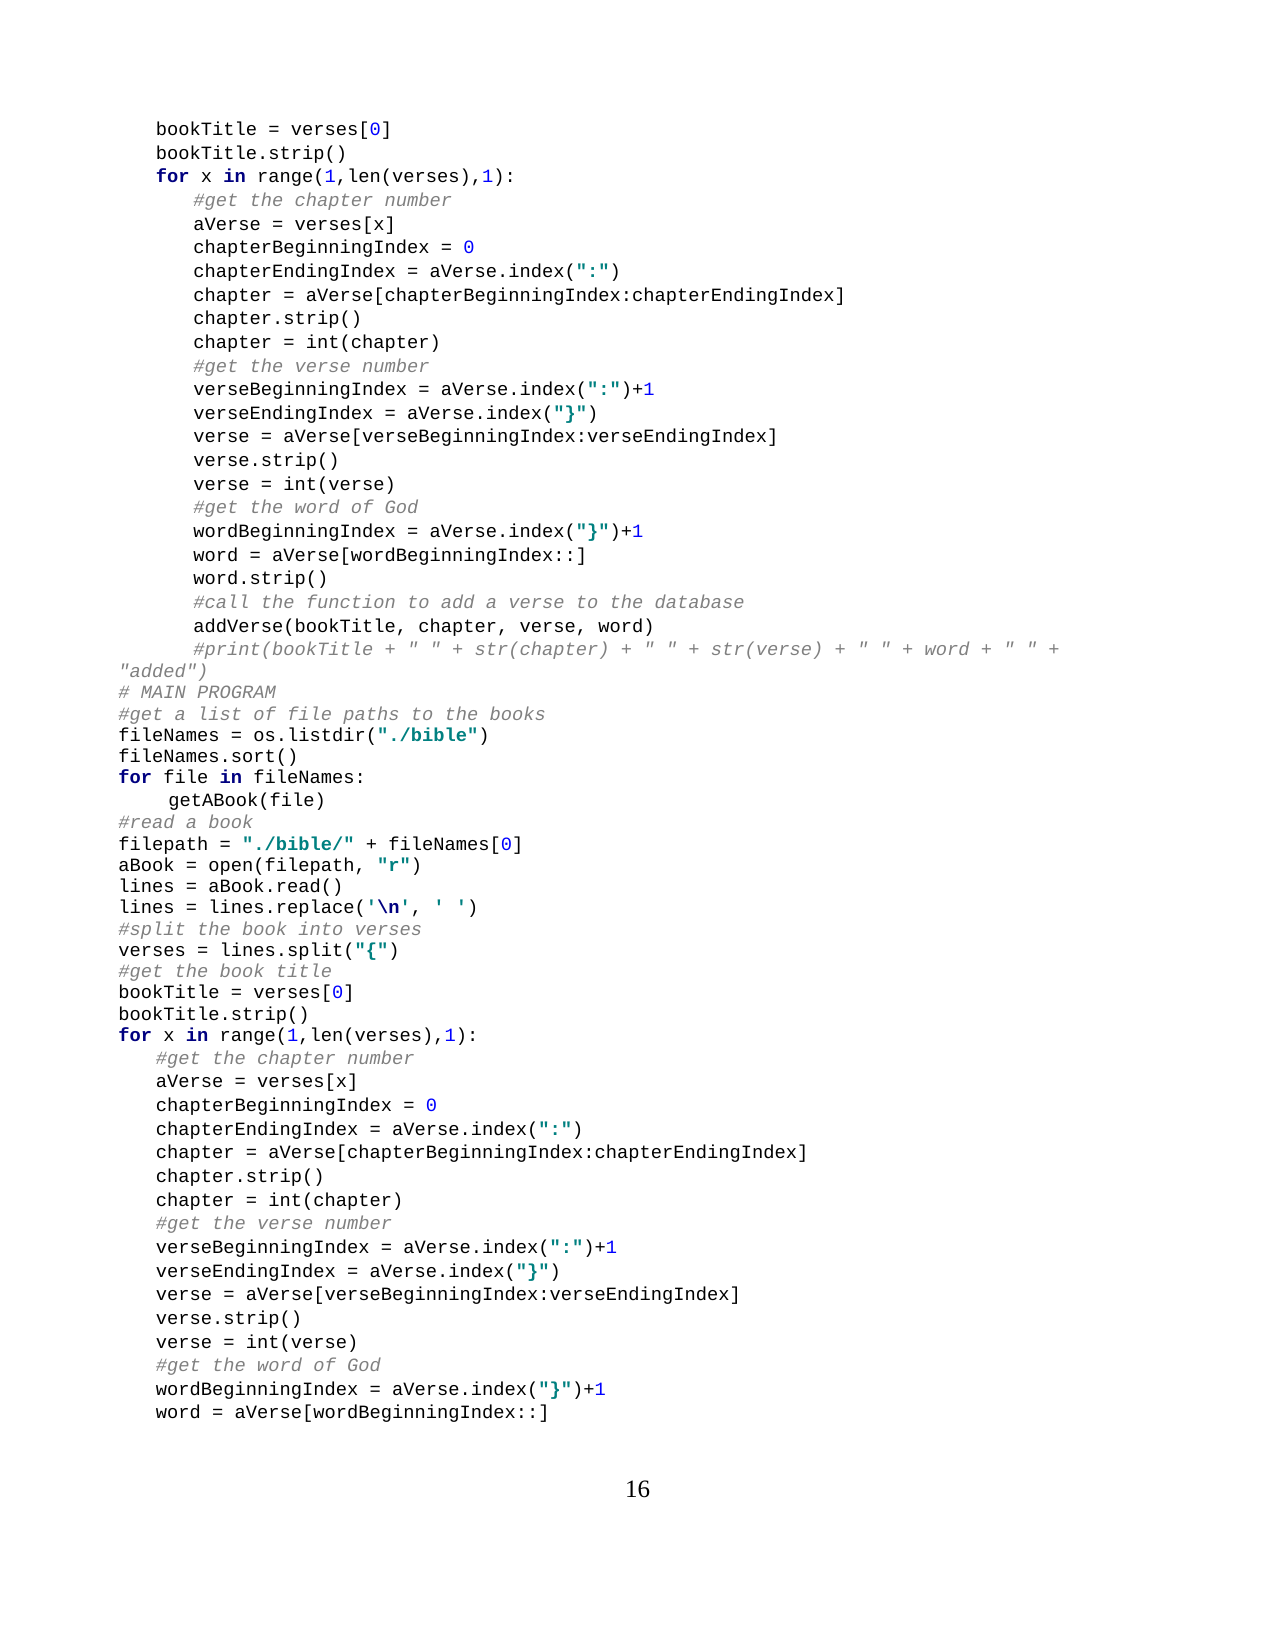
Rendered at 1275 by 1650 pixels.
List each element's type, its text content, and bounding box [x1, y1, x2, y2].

text word = aVerse[wordBeginningIndex::] [118, 1402, 1157, 1425]
text word = aVerse[wordBeginningIndex::] [118, 544, 1157, 567]
text verseEndingIndex = aVerse.index("}") [118, 402, 1157, 426]
text aBook = open(filepath, "r") [118, 856, 1157, 877]
text addVerse(bookTitle, chapter, verse, word) [118, 615, 1157, 638]
text for x in range(1,len(verses),1): [118, 165, 1157, 189]
text bookTitle.strip() [118, 1004, 1157, 1026]
text #get the word of God [118, 1354, 1157, 1378]
text verse = int(verse) [118, 1331, 1157, 1354]
text #get the verse number [118, 354, 1157, 378]
text #get a list of file paths to the books [118, 704, 1157, 726]
text chapterBeginningIndex = 0 [118, 236, 1157, 260]
text chapterEndingIndex = aVerse.index(":") [118, 1118, 1157, 1141]
text #get the chapter number [118, 1047, 1157, 1071]
text #split the book into verses [118, 919, 1157, 941]
text fileNames.sort() [118, 747, 1157, 768]
text #print(bookTitle + " " + str(chapter) + " " + str(verse) + " " + word + " " + "added") [118, 638, 1157, 683]
text #get the book title [118, 962, 1157, 983]
text getABook(file) [118, 789, 1157, 813]
text word.strip() [118, 567, 1157, 591]
text chapter.strip() [118, 307, 1157, 331]
text bookTitle.strip() [118, 142, 1157, 165]
text verse.strip() [118, 1307, 1157, 1331]
text # MAIN PROGRAM [118, 683, 1157, 704]
text verseBeginningIndex = aVerse.index(":")+1 [118, 378, 1157, 402]
text aVerse = verses[x] [118, 213, 1157, 236]
text chapter.strip() [118, 1165, 1157, 1189]
text chapterEndingIndex = aVerse.index(":") [118, 260, 1157, 284]
text filepath = "./bible/" + fileNames[0] [118, 834, 1157, 856]
text verseBeginningIndex = aVerse.index(":")+1 [118, 1236, 1157, 1260]
text #read a book [118, 813, 1157, 834]
text #get the word of God [118, 496, 1157, 520]
text chapter = int(chapter) [118, 1189, 1157, 1212]
text aVerse = verses[x] [118, 1071, 1157, 1094]
text verse = aVerse[verseBeginningIndex:verseEndingIndex] [118, 426, 1157, 449]
text lines = aBook.read() [118, 877, 1157, 898]
text verse = aVerse[verseBeginningIndex:verseEndingIndex] [118, 1283, 1157, 1307]
text chapter = aVerse[chapterBeginningIndex:chapterEndingIndex] [118, 1141, 1157, 1165]
text #call the function to add a verse to the database [118, 591, 1157, 615]
text chapter = aVerse[chapterBeginningIndex:chapterEndingIndex] [118, 284, 1157, 307]
text verse = int(verse) [118, 473, 1157, 496]
text verseEndingIndex = aVerse.index("}") [118, 1260, 1157, 1283]
text wordBeginningIndex = aVerse.index("}")+1 [118, 520, 1157, 544]
text bookTitle = verses[0] [118, 118, 1157, 142]
text chapter = int(chapter) [118, 331, 1157, 354]
text bookTitle = verses[0] [118, 983, 1157, 1004]
text lines = lines.replace('\n', ' ') [118, 898, 1157, 919]
text verse.strip() [118, 449, 1157, 473]
text verses = lines.split("{") [118, 941, 1157, 962]
text #get the verse number [118, 1212, 1157, 1236]
text wordBeginningIndex = aVerse.index("}")+1 [118, 1378, 1157, 1402]
text #get the chapter number [118, 189, 1157, 213]
text for x in range(1,len(verses),1): [118, 1026, 1157, 1047]
text chapterBeginningIndex = 0 [118, 1094, 1157, 1118]
text fileNames = os.listdir("./bible") [118, 726, 1157, 747]
text for file in fileNames: [118, 768, 1157, 789]
